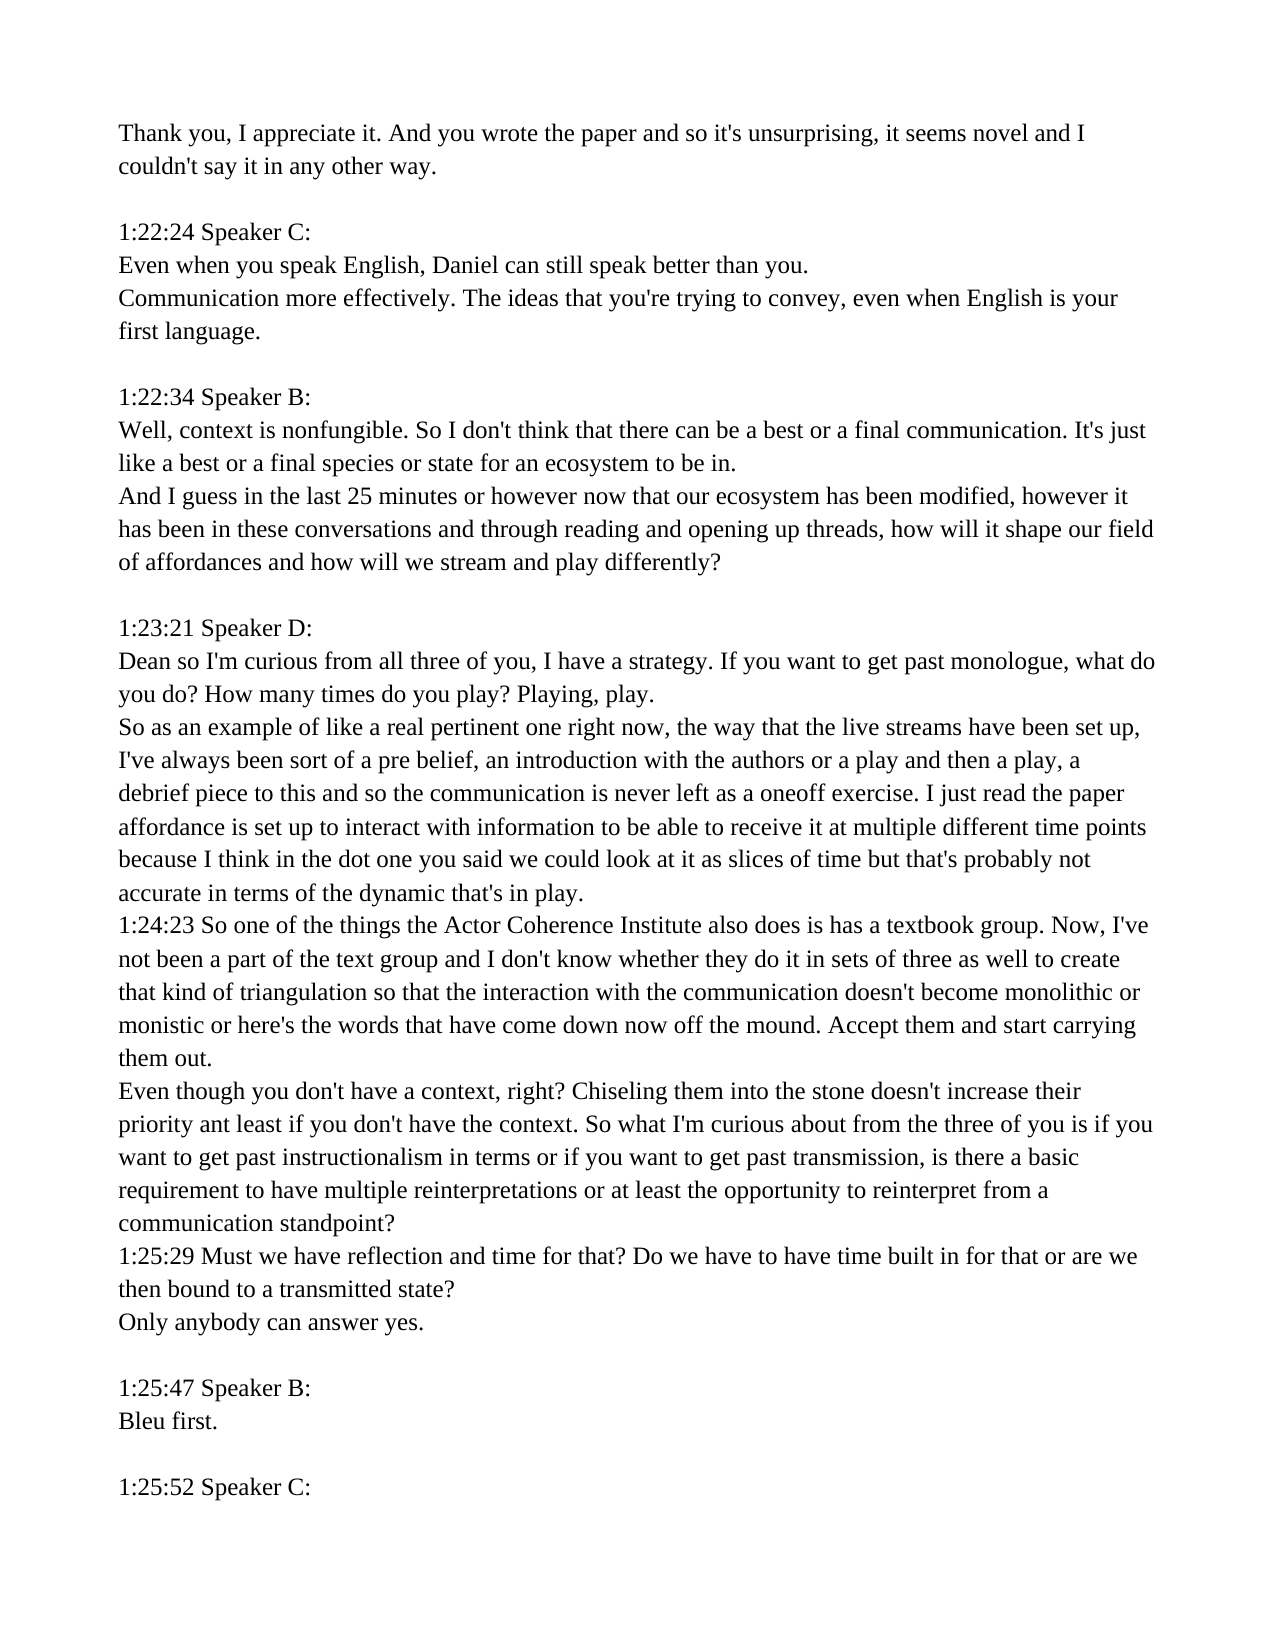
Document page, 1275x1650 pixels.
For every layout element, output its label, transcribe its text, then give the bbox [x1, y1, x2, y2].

text Only anybody can answer yes. [118, 1307, 1157, 1336]
text 1:25:29 Must we have reflection and time for that? Do we have to have time built in for that or are we then bound to a transmitted state? [118, 1241, 1157, 1303]
text 1:25:52 Speaker C: [118, 1472, 1157, 1501]
text And I guess in the last 25 minutes or however now that our ecosystem has been modified, however it has been in these conversations and through reading and opening up threads, how will it shape our field of affordances and how will we stream and play differently? [118, 481, 1157, 576]
text Dean so I'm curious from all three of you, I have a strategy. If you want to get past monologue, what do you do? How many times do you play? Playing, play. [118, 646, 1157, 708]
text 1:25:47 Speaker B: [118, 1373, 1157, 1402]
text Communication more effectively. The ideas that you're trying to convey, even when English is your first language. [118, 283, 1157, 345]
text 1:22:24 Speaker C: [118, 217, 1157, 246]
text So as an example of like a real pertinent one right now, the way that the live streams have been set up, I've always been sort of a pre belief, an introduction with the authors or a play and then a play, a debrief piece to this and so the communication is never left as a oneoff exercise. I just read the paper affordance is set up to interact with information to be able to receive it at multiple different time points because I think in the dot one you said we could look at it as slices of time but that's probably not accurate in terms of the dynamic that's in play. [118, 712, 1157, 906]
text Bleu first. [118, 1406, 1157, 1435]
text 1:24:23 So one of the things the Actor Coherence Institute also does is has a textbook group. Now, I've not been a part of the text group and I don't know whether they do it in sets of three as well to create that kind of triangulation so that the interaction with the communication doesn't become monolithic or monistic or here's the words that have come down now off the mound. Accept them and start carrying them out. [118, 911, 1157, 1071]
text Thank you, I appreciate it. And you wrote the paper and so it's unsurprising, it seems novel and I couldn't say it in any other way. [118, 118, 1157, 180]
text 1:23:21 Speaker D: [118, 613, 1157, 642]
text Even when you speak English, Daniel can still speak better than you. [118, 250, 1157, 279]
text Well, context is nonfungible. So I don't think that there can be a best or a final communication. It's just like a best or a final species or state for an ecosystem to be in. [118, 415, 1157, 477]
text Even though you don't have a context, right? Chiseling them into the stone doesn't increase their priority ant least if you don't have the context. So what I'm curious about from the three of you is if you want to get past instructionalism in terms or if you want to get past transmission, is there a basic requirement to have multiple reinterpretations or at least the opportunity to reinterpret from a communication standpoint? [118, 1076, 1157, 1237]
text 1:22:34 Speaker B: [118, 382, 1157, 411]
